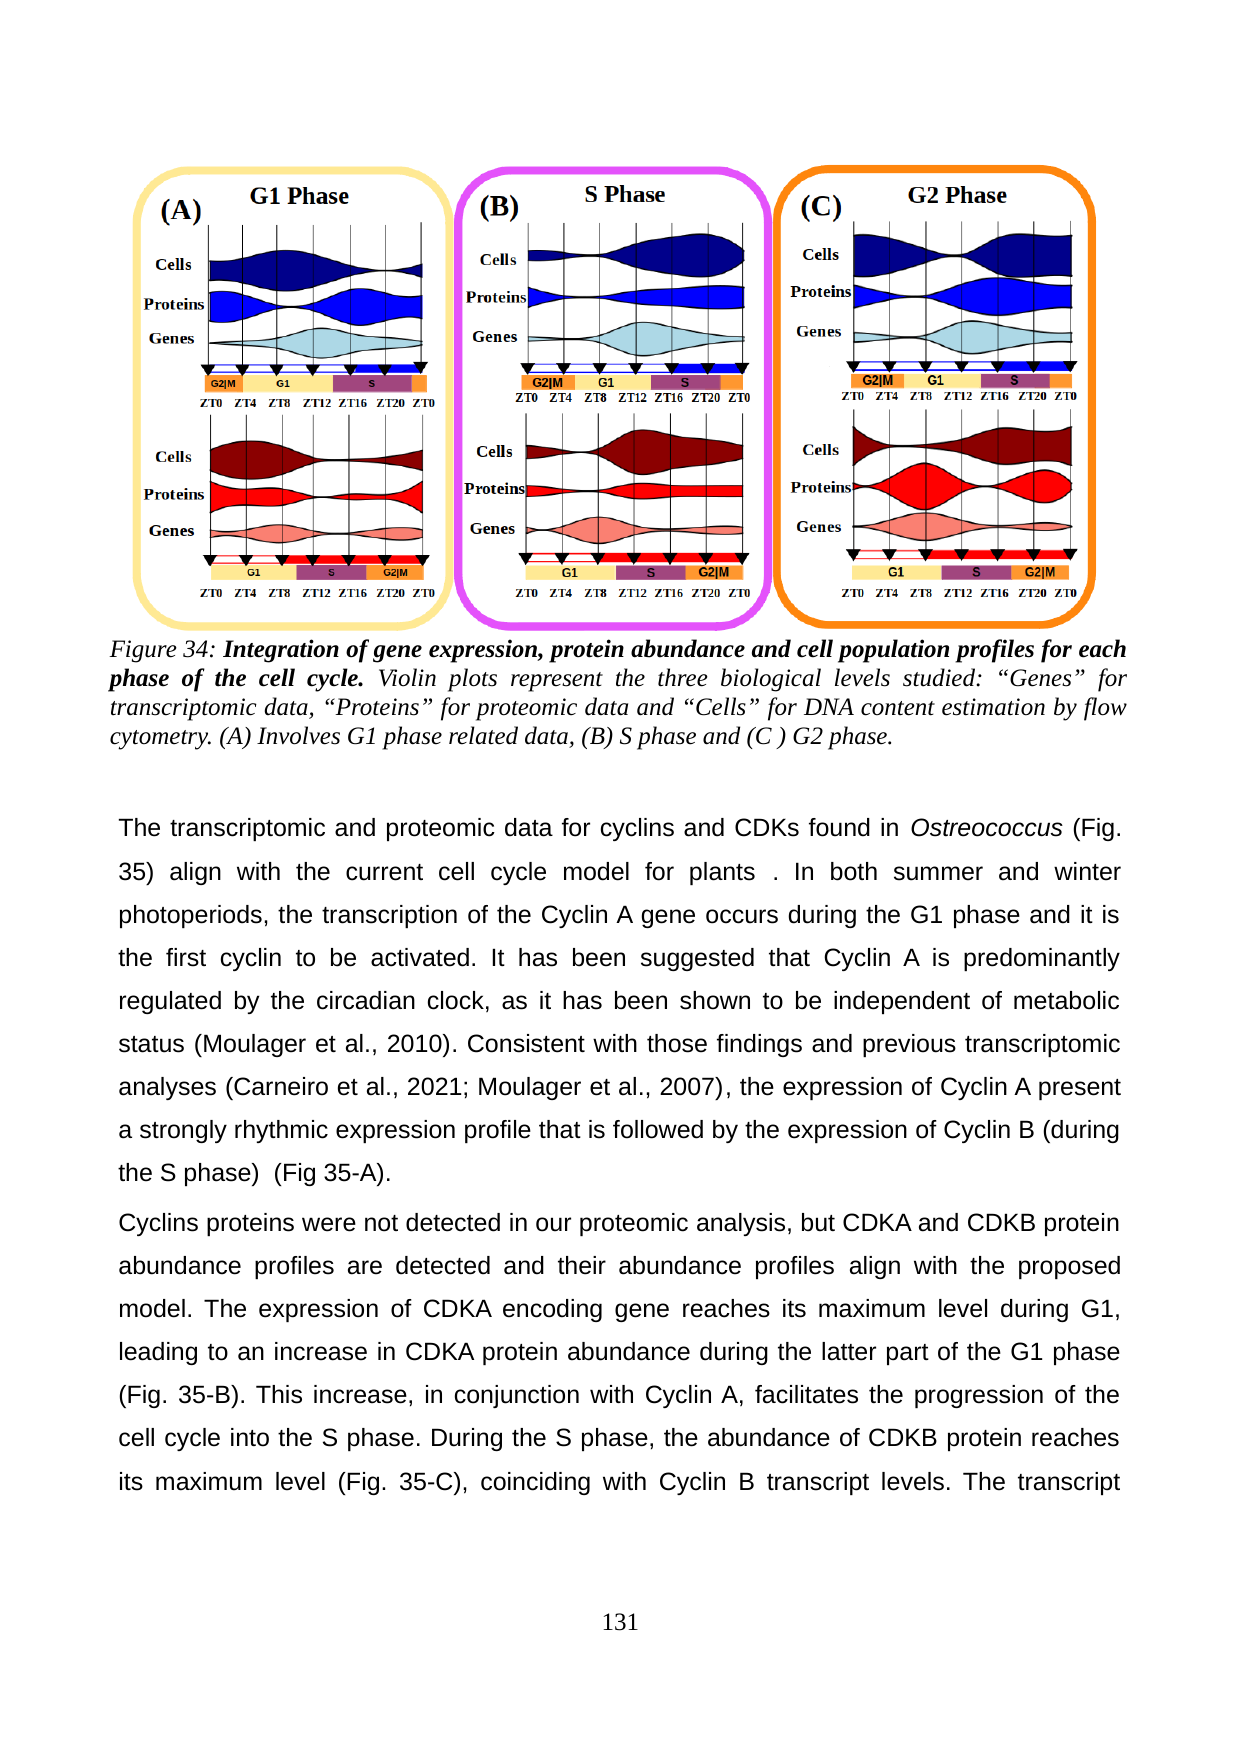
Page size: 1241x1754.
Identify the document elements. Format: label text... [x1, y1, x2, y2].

text The transcriptomic and proteomic data for cyclins and CDKs found in Ostreococcus (Fig. 35) align with the current cell cycle model for plants . In both summer and winter photoperiods, the transcription of the Cyclin A gene occurs during the G1 phase and it is the first cyclin to be activated. It has been suggested that Cyclin A is predominantly regulated by the circadian clock, as it has been shown to be independent of metabolic status (Moulager et al., 2010)⁠. Consistent with those findings and previous transcriptomic analyses (Carneiro et al., 2021; Moulager et al., 2007)⁠, the expression of Cyclin A present a strongly rhythmic expression profile that is followed by the expression of Cyclin B (during the S phase) (Fig 35-A). [118, 813, 1122, 1187]
picture [126, 160, 1101, 635]
text Cyclins proteins were not detected in our proteomic analysis, but CDKA and CDKB protein abundance profiles are detected and their abundance profiles align with the proposed model. The expression of CDKA encoding gene reaches its maximum level during G1, leading to an increase in CDKA protein abundance during the latter part of the G1 phase (Fig. 35-B). This increase, in conjunction with Cyclin A, facilitates the progression of the cell cycle into the S phase. During the S phase, the abundance of CDKB protein reaches its maximum level (Fig. 35-C), coinciding with Cyclin B transcript levels. The transcript [118, 1208, 1122, 1495]
text Figure 34: Integration of gene expression, protein abundance and cell population profiles for each phase of the cell cycle. Violin plots represent the three biological levels studied: “Genes” for transcriptomic data, “Proteins” for proteomic data and “Cells” for DNA content estimation by flow cytometry. (A) Involves G1 phase related data, (B) S phase and (C ) G2 phase. [109, 635, 1131, 749]
